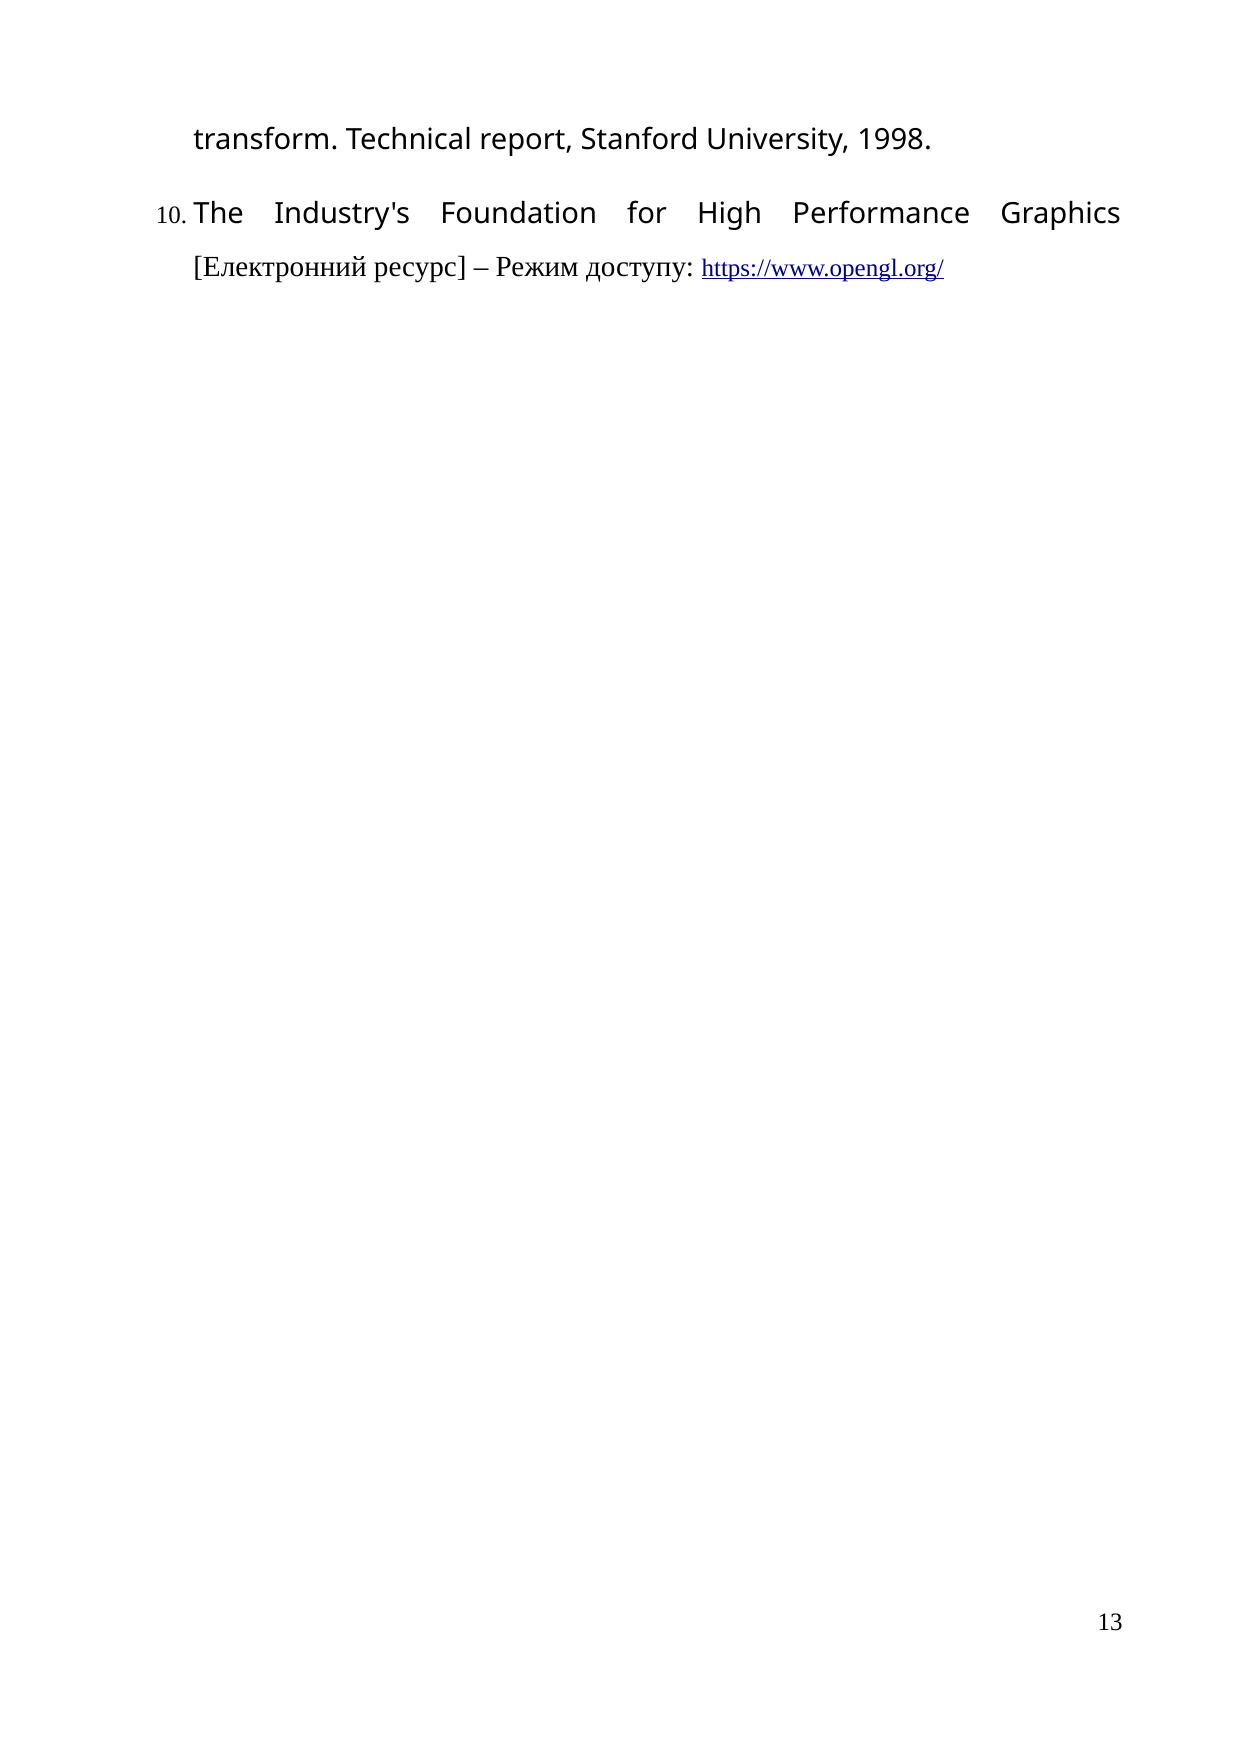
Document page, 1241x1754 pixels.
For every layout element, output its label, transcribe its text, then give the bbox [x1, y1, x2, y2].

list The Industry's Foundation for High Performance Graphics [Електронний ресурс] – Режим доступу: https://www.opengl.org/ [156, 192, 1122, 282]
list transform. Technical report, Stanford University, 1998. [156, 118, 1122, 158]
